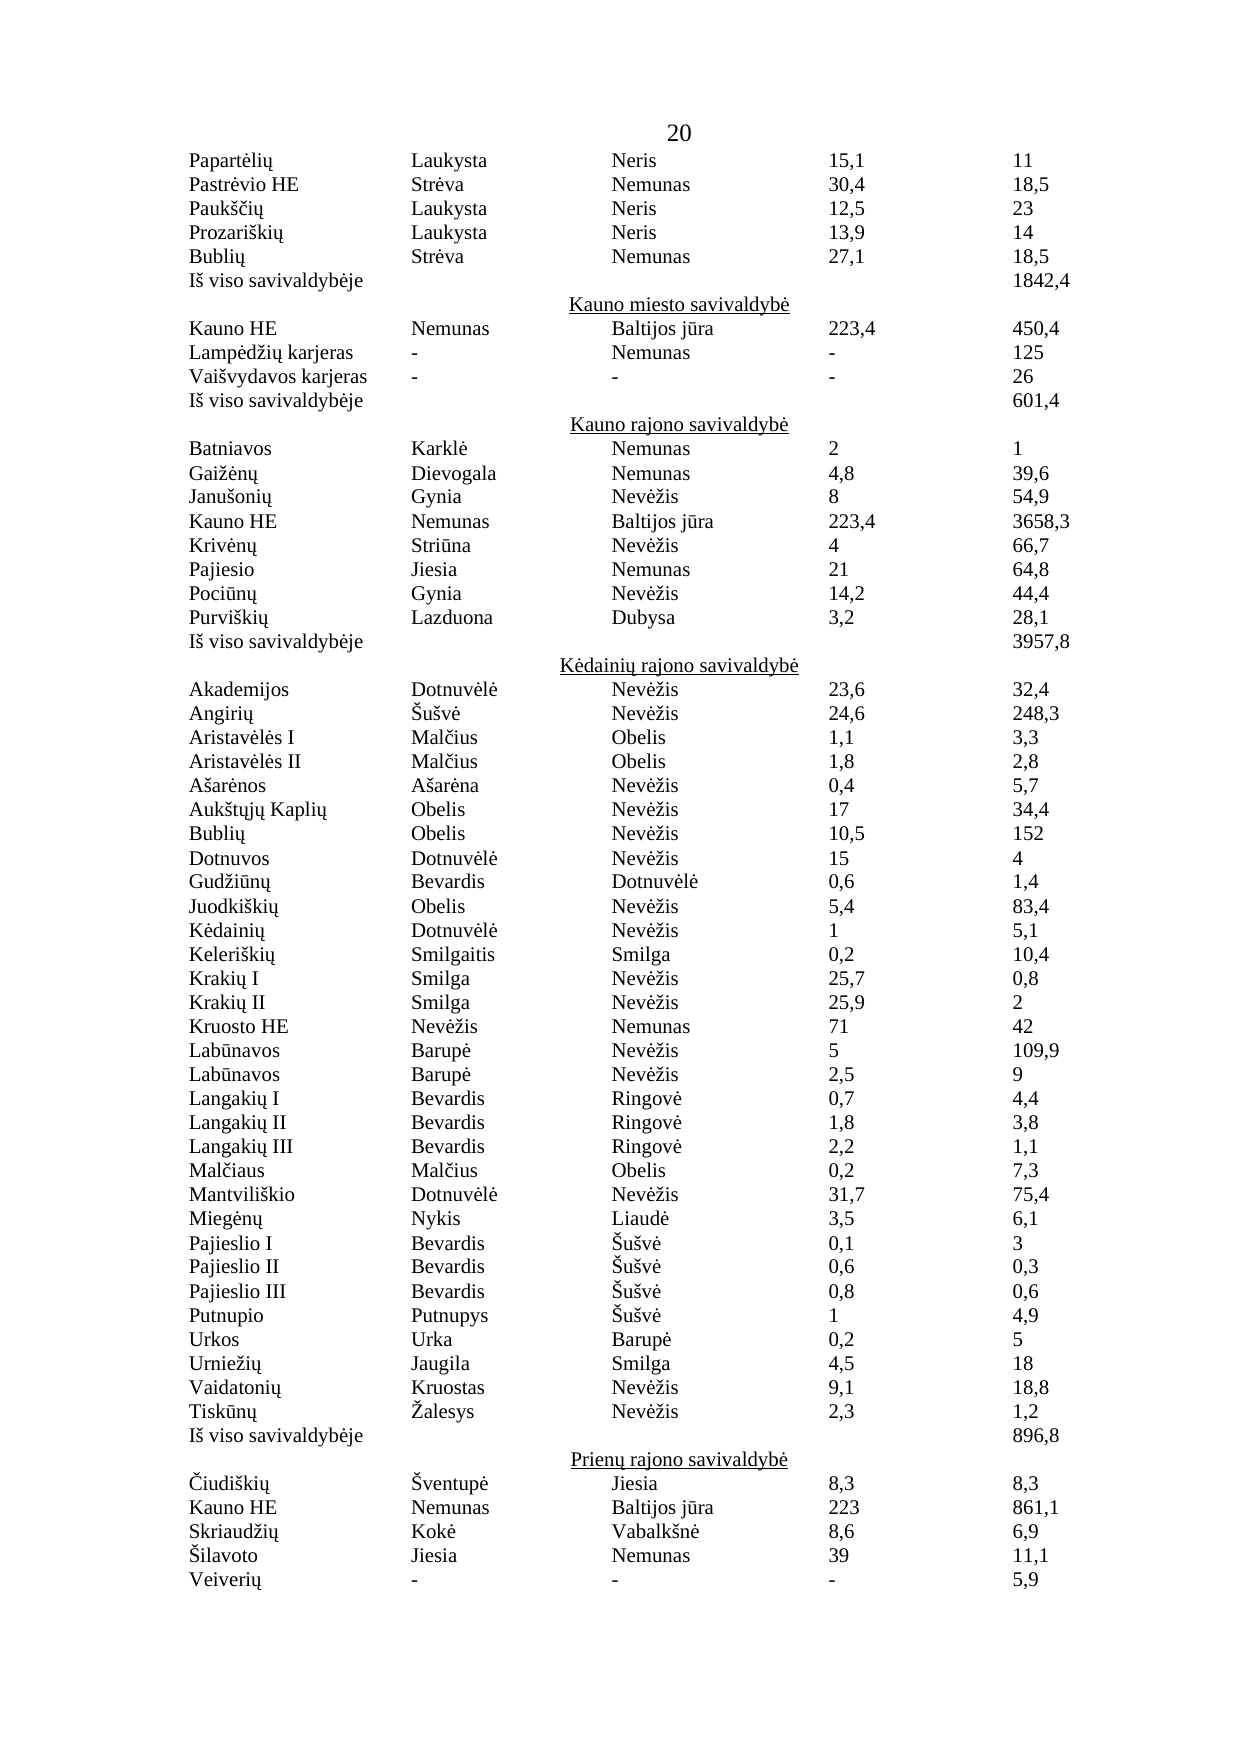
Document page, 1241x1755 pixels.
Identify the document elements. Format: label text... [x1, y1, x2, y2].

table_cell Dotnuvos [177, 845, 399, 869]
table_cell 23,6 [817, 677, 1001, 701]
table_cell 896,8 [1001, 1423, 1181, 1447]
table_cell - [600, 364, 817, 388]
table_cell 17 [817, 797, 1001, 821]
table_cell Obelis [400, 821, 600, 845]
table_cell 34,4 [1001, 797, 1181, 821]
table_cell 4,8 [817, 460, 1001, 484]
table_cell 3,8 [1001, 1110, 1181, 1134]
table_cell Kauno HE [177, 509, 399, 533]
table_cell Kėdainių [177, 918, 399, 942]
table_cell Ašarėnos [177, 773, 399, 797]
table_cell Aukštųjų Kaplių [177, 797, 399, 821]
table_cell Nevėžis [600, 1062, 817, 1086]
table_cell 64,8 [1001, 557, 1181, 581]
table_cell 1842,4 [1001, 268, 1181, 292]
table_cell Paukščių [177, 196, 399, 220]
table_cell Kauno HE [177, 316, 399, 340]
table_cell Neris [600, 148, 817, 172]
table_cell Labūnavos [177, 1038, 399, 1062]
table_cell Nemunas [600, 460, 817, 484]
table_cell Šušvė [400, 701, 600, 725]
table_cell Aristavėlės I [177, 725, 399, 749]
table_cell 9,1 [817, 1375, 1001, 1399]
table_cell 1 [1001, 436, 1181, 460]
table_cell 8,6 [817, 1519, 1001, 1543]
table_cell 5,1 [1001, 918, 1181, 942]
table_cell Pastrėvio HE [177, 172, 399, 196]
table_cell - [817, 340, 1001, 364]
table_cell Šventupė [400, 1471, 600, 1495]
table_cell 0,8 [817, 1279, 1001, 1303]
table_cell 9 [1001, 1062, 1181, 1086]
table_cell Nevėžis [600, 701, 817, 725]
table_cell 28,1 [1001, 605, 1181, 629]
table_cell 3658,3 [1001, 509, 1181, 533]
table_cell Iš viso savivaldybėje [177, 388, 1001, 412]
table_cell Nemunas [600, 340, 817, 364]
table_cell 66,7 [1001, 533, 1181, 557]
table_cell Laukysta [400, 148, 600, 172]
table_cell 223,4 [817, 509, 1001, 533]
table_cell Nevėžis [600, 677, 817, 701]
table_cell 0,6 [817, 870, 1001, 893]
table_cell Urka [400, 1327, 600, 1351]
table_cell Iš viso savivaldybėje [177, 268, 1001, 292]
table_cell 71 [817, 1014, 1001, 1038]
table_cell 248,3 [1001, 701, 1181, 725]
table_cell Pajieslio III [177, 1279, 399, 1303]
table_cell Malčius [400, 725, 600, 749]
table_cell 8,3 [1001, 1471, 1181, 1495]
table_cell Malčius [400, 749, 600, 773]
table_cell Nevėžis [600, 533, 817, 557]
table_cell Krivėnų [177, 533, 399, 557]
table_cell 11,1 [1001, 1543, 1181, 1567]
table_cell 15,1 [817, 148, 1001, 172]
table_cell 15 [817, 845, 1001, 869]
table_cell Smilga [400, 966, 600, 990]
table_cell 8 [817, 485, 1001, 508]
table_cell Nevėžis [600, 581, 817, 605]
table_cell 30,4 [817, 172, 1001, 196]
table_cell Dotnuvėlė [600, 870, 817, 893]
table_cell Angirių [177, 701, 399, 725]
table_cell Neris [600, 220, 817, 244]
table_cell 223,4 [817, 316, 1001, 340]
table_cell 14 [1001, 220, 1181, 244]
table_cell 54,9 [1001, 485, 1181, 508]
table_cell Urkos [177, 1327, 399, 1351]
table_cell Miegėnų [177, 1206, 399, 1230]
table_cell Šušvė [600, 1303, 817, 1327]
table_cell Barupė [400, 1062, 600, 1086]
table_cell 0,6 [1001, 1279, 1181, 1303]
table_cell 83,4 [1001, 894, 1181, 918]
table_cell Nevėžis [600, 1399, 817, 1423]
table_cell Ašarėna [400, 773, 600, 797]
table_cell Striūna [400, 533, 600, 557]
table_cell Dotnuvėlė [400, 677, 600, 701]
table_cell Keleriškių [177, 942, 399, 966]
table_cell 13,9 [817, 220, 1001, 244]
table_cell 3 [1001, 1230, 1181, 1254]
table_cell Kruostas [400, 1375, 600, 1399]
table_cell Ringovė [600, 1134, 817, 1158]
table_cell 2 [1001, 990, 1181, 1014]
table_cell 4,4 [1001, 1086, 1181, 1110]
table_cell 223 [817, 1495, 1001, 1519]
table_cell Barupė [400, 1038, 600, 1062]
table_cell 1,8 [817, 1110, 1001, 1134]
table_cell 11 [1001, 148, 1181, 172]
table_cell 0,2 [817, 942, 1001, 966]
table_cell Jiesia [600, 1471, 817, 1495]
table_cell Laukysta [400, 196, 600, 220]
table_cell Nevėžis [600, 845, 817, 869]
table_cell Šušvė [600, 1230, 817, 1254]
table_cell Dotnuvėlė [400, 845, 600, 869]
table_cell Krakių I [177, 966, 399, 990]
table_cell 0,3 [1001, 1255, 1181, 1278]
table_cell Pajieslio II [177, 1255, 399, 1278]
table_cell Smilga [600, 942, 817, 966]
table_cell Putnupio [177, 1303, 399, 1327]
table_cell Krakių II [177, 990, 399, 1014]
table_cell 10,4 [1001, 942, 1181, 966]
table_cell 0,4 [817, 773, 1001, 797]
table_cell 5,9 [1001, 1567, 1181, 1591]
table_cell Žalesys [400, 1399, 600, 1423]
table_cell 0,8 [1001, 966, 1181, 990]
table_cell Iš viso savivaldybėje [177, 629, 1001, 653]
table_cell Nevėžis [600, 990, 817, 1014]
table_cell Ringovė [600, 1086, 817, 1110]
table_cell 0,6 [817, 1255, 1001, 1278]
table_cell - [817, 1567, 1001, 1591]
table_cell Lazduona [400, 605, 600, 629]
table_cell 109,9 [1001, 1038, 1181, 1062]
table_cell 125 [1001, 340, 1181, 364]
table_cell Nemunas [600, 1014, 817, 1038]
table_cell Kauno HE [177, 1495, 399, 1519]
table_cell 31,7 [817, 1182, 1001, 1206]
table_cell Smilga [400, 990, 600, 1014]
table_cell Bevardis [400, 1279, 600, 1303]
table_cell 0,2 [817, 1327, 1001, 1351]
table_cell Prienų rajono savivaldybė [177, 1447, 1181, 1471]
table_cell 7,3 [1001, 1158, 1181, 1182]
table_cell Dievogala [400, 460, 600, 484]
table_cell Dotnuvėlė [400, 918, 600, 942]
table_cell 0,1 [817, 1230, 1001, 1254]
table_cell Baltijos jūra [600, 509, 817, 533]
table_cell Nemunas [400, 509, 600, 533]
table_cell 1,2 [1001, 1399, 1181, 1423]
table_cell Nemunas [600, 436, 817, 460]
table_cell 25,7 [817, 966, 1001, 990]
table_cell Kauno rajono savivaldybė [177, 412, 1181, 436]
table_cell 8,3 [817, 1471, 1001, 1495]
table_cell 1,4 [1001, 870, 1181, 893]
table_cell Nevėžis [600, 894, 817, 918]
table_cell Nemunas [600, 172, 817, 196]
table_cell Nevėžis [600, 821, 817, 845]
table_cell Nevėžis [600, 485, 817, 508]
table_cell Vaidatonių [177, 1375, 399, 1399]
table_cell Iš viso savivaldybėje [177, 1423, 1001, 1447]
table_cell 18,8 [1001, 1375, 1181, 1399]
table_cell Bevardis [400, 870, 600, 893]
table_cell Gaižėnų [177, 460, 399, 484]
table_cell 2 [817, 436, 1001, 460]
table_cell Kauno miesto savivaldybė [177, 292, 1181, 316]
table_cell 3957,8 [1001, 629, 1181, 653]
table_cell Gudžiūnų [177, 870, 399, 893]
table_cell Akademijos [177, 677, 399, 701]
table_cell Smilga [600, 1351, 817, 1375]
table_cell Malčius [400, 1158, 600, 1182]
table_cell Strėva [400, 244, 600, 268]
table_cell Bevardis [400, 1086, 600, 1110]
table_cell 450,4 [1001, 316, 1181, 340]
table_cell Neris [600, 196, 817, 220]
table_cell Vabalkšnė [600, 1519, 817, 1543]
table_cell 18,5 [1001, 244, 1181, 268]
table_cell Nevėžis [600, 918, 817, 942]
table_cell Čiudiškių [177, 1471, 399, 1495]
table_cell 5 [817, 1038, 1001, 1062]
table_cell Kokė [400, 1519, 600, 1543]
table_cell Karklė [400, 436, 600, 460]
table_cell 0,7 [817, 1086, 1001, 1110]
table_cell Gynia [400, 485, 600, 508]
table_cell Nykis [400, 1206, 600, 1230]
table_cell Kėdainių rajono savivaldybė [177, 653, 1181, 677]
table_cell Tiskūnų [177, 1399, 399, 1423]
table_cell 4 [817, 533, 1001, 557]
table_cell Pajieslio I [177, 1230, 399, 1254]
table_cell 2,8 [1001, 749, 1181, 773]
table_cell Šušvė [600, 1255, 817, 1278]
table_cell 4 [1001, 845, 1181, 869]
table_cell 75,4 [1001, 1182, 1181, 1206]
table_cell 44,4 [1001, 581, 1181, 605]
table_cell Pajiesio [177, 557, 399, 581]
table_cell 4,9 [1001, 1303, 1181, 1327]
table_cell Putnupys [400, 1303, 600, 1327]
table_cell Jiesia [400, 557, 600, 581]
table_cell 32,4 [1001, 677, 1181, 701]
table_cell Šilavoto [177, 1543, 399, 1567]
table_cell 601,4 [1001, 388, 1181, 412]
table_cell Nemunas [600, 244, 817, 268]
table_cell 3,3 [1001, 725, 1181, 749]
table_cell 39 [817, 1543, 1001, 1567]
table_cell 25,9 [817, 990, 1001, 1014]
table_cell Dubysa [600, 605, 817, 629]
table_cell Nevėžis [400, 1014, 600, 1038]
table_cell 39,6 [1001, 460, 1181, 484]
table_cell Juodkiškių [177, 894, 399, 918]
table_cell Nevėžis [600, 797, 817, 821]
table_cell Nevėžis [600, 1038, 817, 1062]
table_cell 5,7 [1001, 773, 1181, 797]
table_cell Langakių III [177, 1134, 399, 1158]
table_cell Nemunas [600, 1543, 817, 1567]
table_cell Malčiaus [177, 1158, 399, 1182]
table_cell Papartėlių [177, 148, 399, 172]
table_cell 2,3 [817, 1399, 1001, 1423]
table_cell Baltijos jūra [600, 1495, 817, 1519]
table_cell 14,2 [817, 581, 1001, 605]
table_cell Nemunas [400, 1495, 600, 1519]
table_cell Laukysta [400, 220, 600, 244]
table_cell Šušvė [600, 1279, 817, 1303]
table_cell - [400, 340, 600, 364]
table_cell Nevėžis [600, 966, 817, 990]
table_cell Kruosto HE [177, 1014, 399, 1038]
table_cell 4,5 [817, 1351, 1001, 1375]
table_cell - [400, 364, 600, 388]
table_cell Obelis [400, 797, 600, 821]
table_cell 18 [1001, 1351, 1181, 1375]
table_cell 861,1 [1001, 1495, 1181, 1519]
table_cell 1,1 [817, 725, 1001, 749]
table_cell 5 [1001, 1327, 1181, 1351]
table_cell 21 [817, 557, 1001, 581]
table_cell Obelis [600, 1158, 817, 1182]
table_cell 24,6 [817, 701, 1001, 725]
table_cell Liaudė [600, 1206, 817, 1230]
table_cell Lampėdžių karjeras [177, 340, 399, 364]
table_cell Barupė [600, 1327, 817, 1351]
table_cell 26 [1001, 364, 1181, 388]
table_cell 12,5 [817, 196, 1001, 220]
table_cell Aristavėlės II [177, 749, 399, 773]
table_cell Obelis [400, 894, 600, 918]
table_cell Gynia [400, 581, 600, 605]
table_cell 23 [1001, 196, 1181, 220]
table_cell Bevardis [400, 1134, 600, 1158]
table_cell Smilgaitis [400, 942, 600, 966]
table_cell Bevardis [400, 1255, 600, 1278]
table_cell 10,5 [817, 821, 1001, 845]
table_cell 3,2 [817, 605, 1001, 629]
table_cell Nemunas [400, 316, 600, 340]
table_cell - [400, 1567, 600, 1591]
table_cell 6,1 [1001, 1206, 1181, 1230]
table_cell 2,2 [817, 1134, 1001, 1158]
table_cell Bevardis [400, 1230, 600, 1254]
table_cell Mantviliškio [177, 1182, 399, 1206]
table_cell Nemunas [600, 557, 817, 581]
table_cell 0,2 [817, 1158, 1001, 1182]
table_cell Bevardis [400, 1110, 600, 1134]
table_cell 5,4 [817, 894, 1001, 918]
table_cell 1 [817, 1303, 1001, 1327]
table_cell Bublių [177, 244, 399, 268]
table_cell 18,5 [1001, 172, 1181, 196]
table_cell Obelis [600, 725, 817, 749]
table_cell 152 [1001, 821, 1181, 845]
table_cell Labūnavos [177, 1062, 399, 1086]
table_cell 1,1 [1001, 1134, 1181, 1158]
table_cell Pociūnų [177, 581, 399, 605]
table_cell Jaugila [400, 1351, 600, 1375]
table_cell Jiesia [400, 1543, 600, 1567]
table_cell 1 [817, 918, 1001, 942]
table_cell 27,1 [817, 244, 1001, 268]
table_cell Nevėžis [600, 773, 817, 797]
table_cell 6,9 [1001, 1519, 1181, 1543]
table_cell 42 [1001, 1014, 1181, 1038]
table_cell 2,5 [817, 1062, 1001, 1086]
table_cell Batniavos [177, 436, 399, 460]
table_cell Bublių [177, 821, 399, 845]
table_cell Nevėžis [600, 1375, 817, 1399]
table_cell Nevėžis [600, 1182, 817, 1206]
table_cell Langakių II [177, 1110, 399, 1134]
table_cell - [817, 364, 1001, 388]
table_cell Janušonių [177, 485, 399, 508]
table_cell Purviškių [177, 605, 399, 629]
table_cell Vaišvydavos karjeras [177, 364, 399, 388]
table_cell Langakių I [177, 1086, 399, 1110]
table_cell Ringovė [600, 1110, 817, 1134]
table_cell Veiverių [177, 1567, 399, 1591]
table_cell Baltijos jūra [600, 316, 817, 340]
table_cell Strėva [400, 172, 600, 196]
table_cell Prozariškių [177, 220, 399, 244]
table_cell 1,8 [817, 749, 1001, 773]
table_cell Skriaudžių [177, 1519, 399, 1543]
table_cell Obelis [600, 749, 817, 773]
table_cell 3,5 [817, 1206, 1001, 1230]
table_cell - [600, 1567, 817, 1591]
table_cell Urniežių [177, 1351, 399, 1375]
table_cell Dotnuvėlė [400, 1182, 600, 1206]
